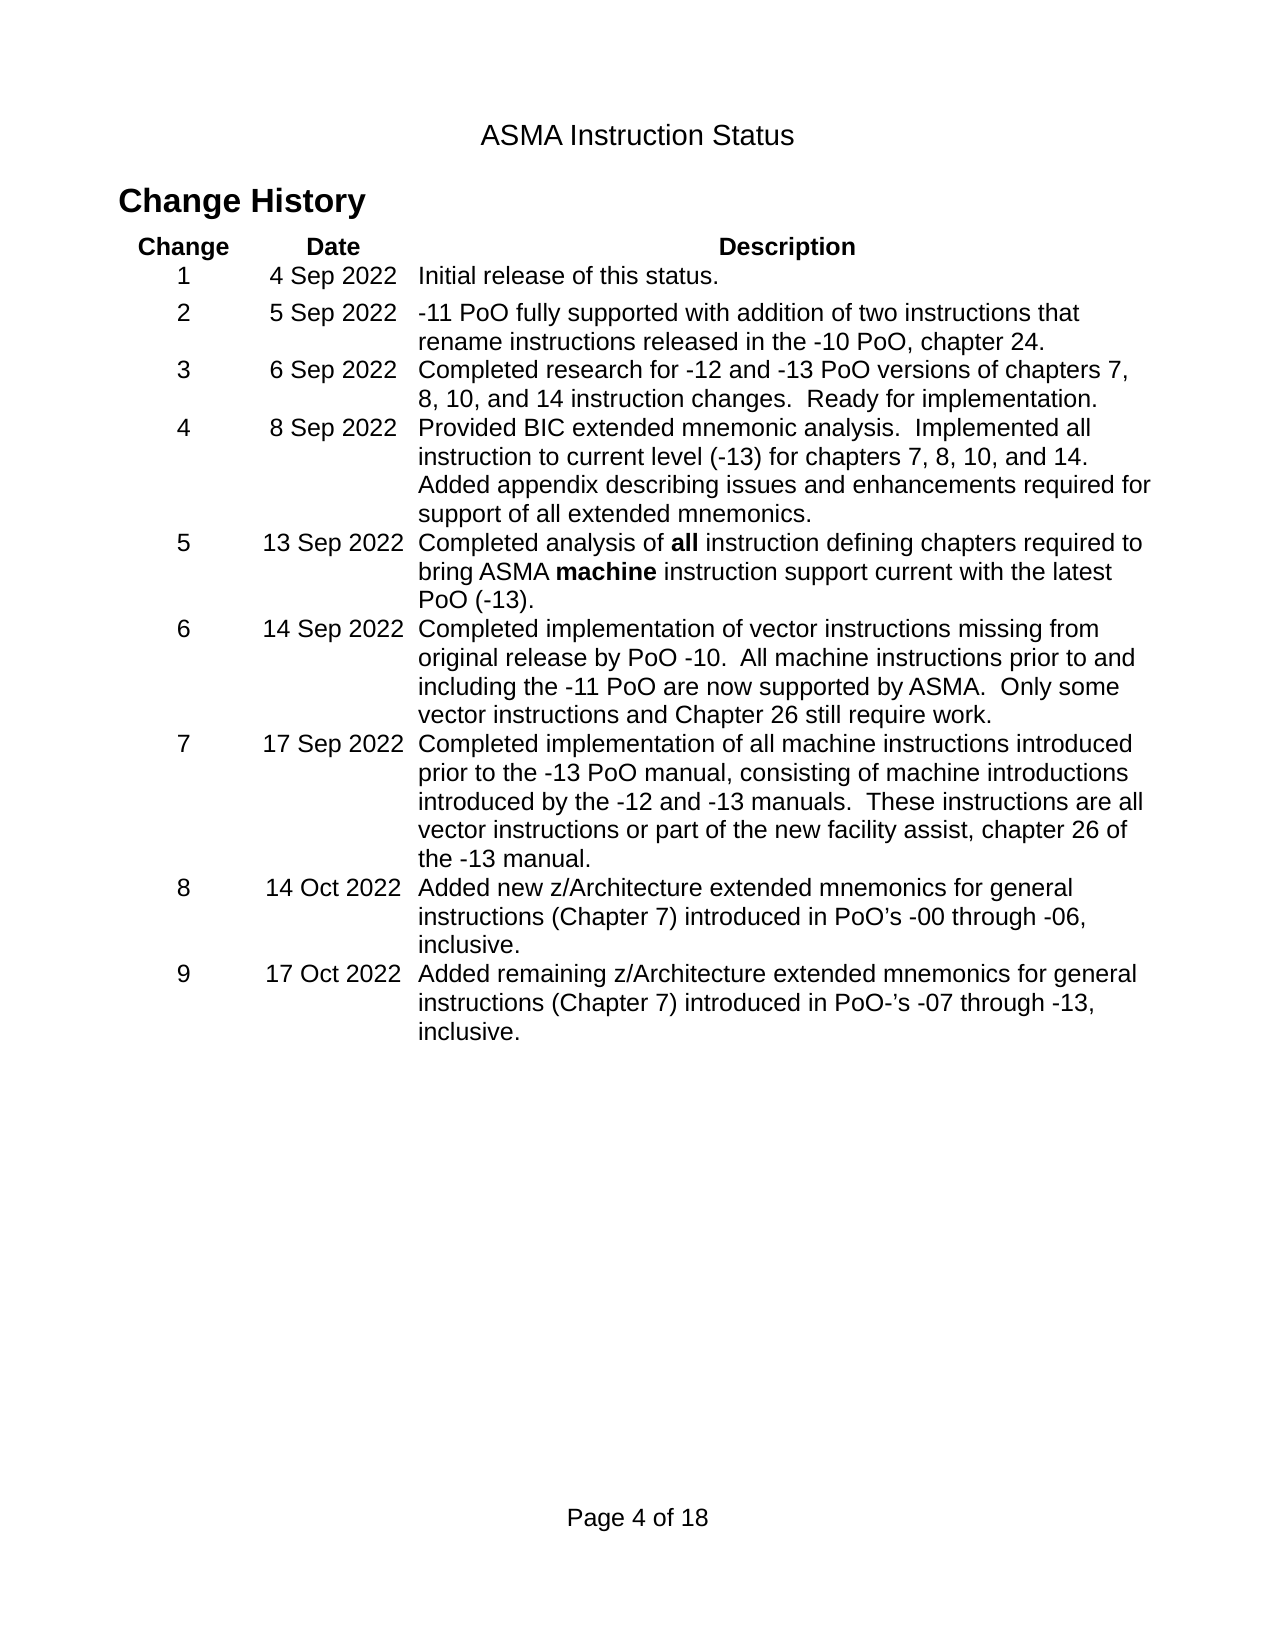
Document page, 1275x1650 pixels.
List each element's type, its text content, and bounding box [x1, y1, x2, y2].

table_header Change [118, 232, 249, 261]
table_cell 7 [118, 729, 249, 873]
table_cell 9 [118, 959, 249, 1045]
subtitle Change History [118, 181, 1157, 220]
table_cell 4 [118, 413, 249, 528]
table_cell Completed implementation of vector instructions missing from original release by PoO -10. All machine instructions prior to and including the -11 PoO are now supported by ASMA. Only some vector instructions and Chapter 26 still require work. [418, 614, 1157, 729]
table_cell Provided BIC extended mnemonic analysis. Implemented all instruction to current level (-13) for chapters 7, 8, 10, and 14. Added appendix describing issues and enhancements required for support of all extended mnemonics. [418, 413, 1157, 528]
table_cell Added new z/Architecture extended mnemonics for general instructions (Chapter 7) introduced in PoO’s -00 through -06, inclusive. [418, 873, 1157, 959]
table_cell 1 [118, 261, 249, 298]
table_cell Added remaining z/Architecture extended mnemonics for general instructions (Chapter 7) introduced in PoO-’s -07 through -13, inclusive. [418, 959, 1157, 1045]
table_cell 5 Sep 2022 [249, 298, 418, 355]
table_cell 14 Oct 2022 [249, 873, 418, 959]
table_header Description [418, 232, 1157, 261]
table_cell Completed research for -12 and -13 PoO versions of chapters 7, 8, 10, and 14 instruction changes. Ready for implementation. [418, 355, 1157, 413]
table_header Date [249, 232, 418, 261]
table_cell 8 Sep 2022 [249, 413, 418, 528]
table_cell 6 [118, 614, 249, 729]
table_cell 17 Oct 2022 [249, 959, 418, 1045]
table_cell Completed implementation of all machine instructions introduced prior to the -13 PoO manual, consisting of machine introductions introduced by the -12 and -13 manuals. These instructions are all vector instructions or part of the new facility assist, chapter 26 of the -13 manual. [418, 729, 1157, 873]
table_cell Initial release of this status. [418, 261, 1157, 298]
table_cell 3 [118, 355, 249, 413]
table_cell 4 Sep 2022 [249, 261, 418, 298]
table_cell 6 Sep 2022 [249, 355, 418, 413]
table_cell 17 Sep 2022 [249, 729, 418, 873]
table_cell 14 Sep 2022 [249, 614, 418, 729]
table_cell 2 [118, 298, 249, 355]
table_cell -11 PoO fully supported with addition of two instructions that rename instructions released in the -10 PoO, chapter 24. [418, 298, 1157, 355]
table_cell 5 [118, 528, 249, 614]
table_cell Completed analysis of all instruction defining chapters required to bring ASMA machine instruction support current with the latest PoO (-13). [418, 528, 1157, 614]
table_cell 13 Sep 2022 [249, 528, 418, 614]
table_cell 8 [118, 873, 249, 959]
